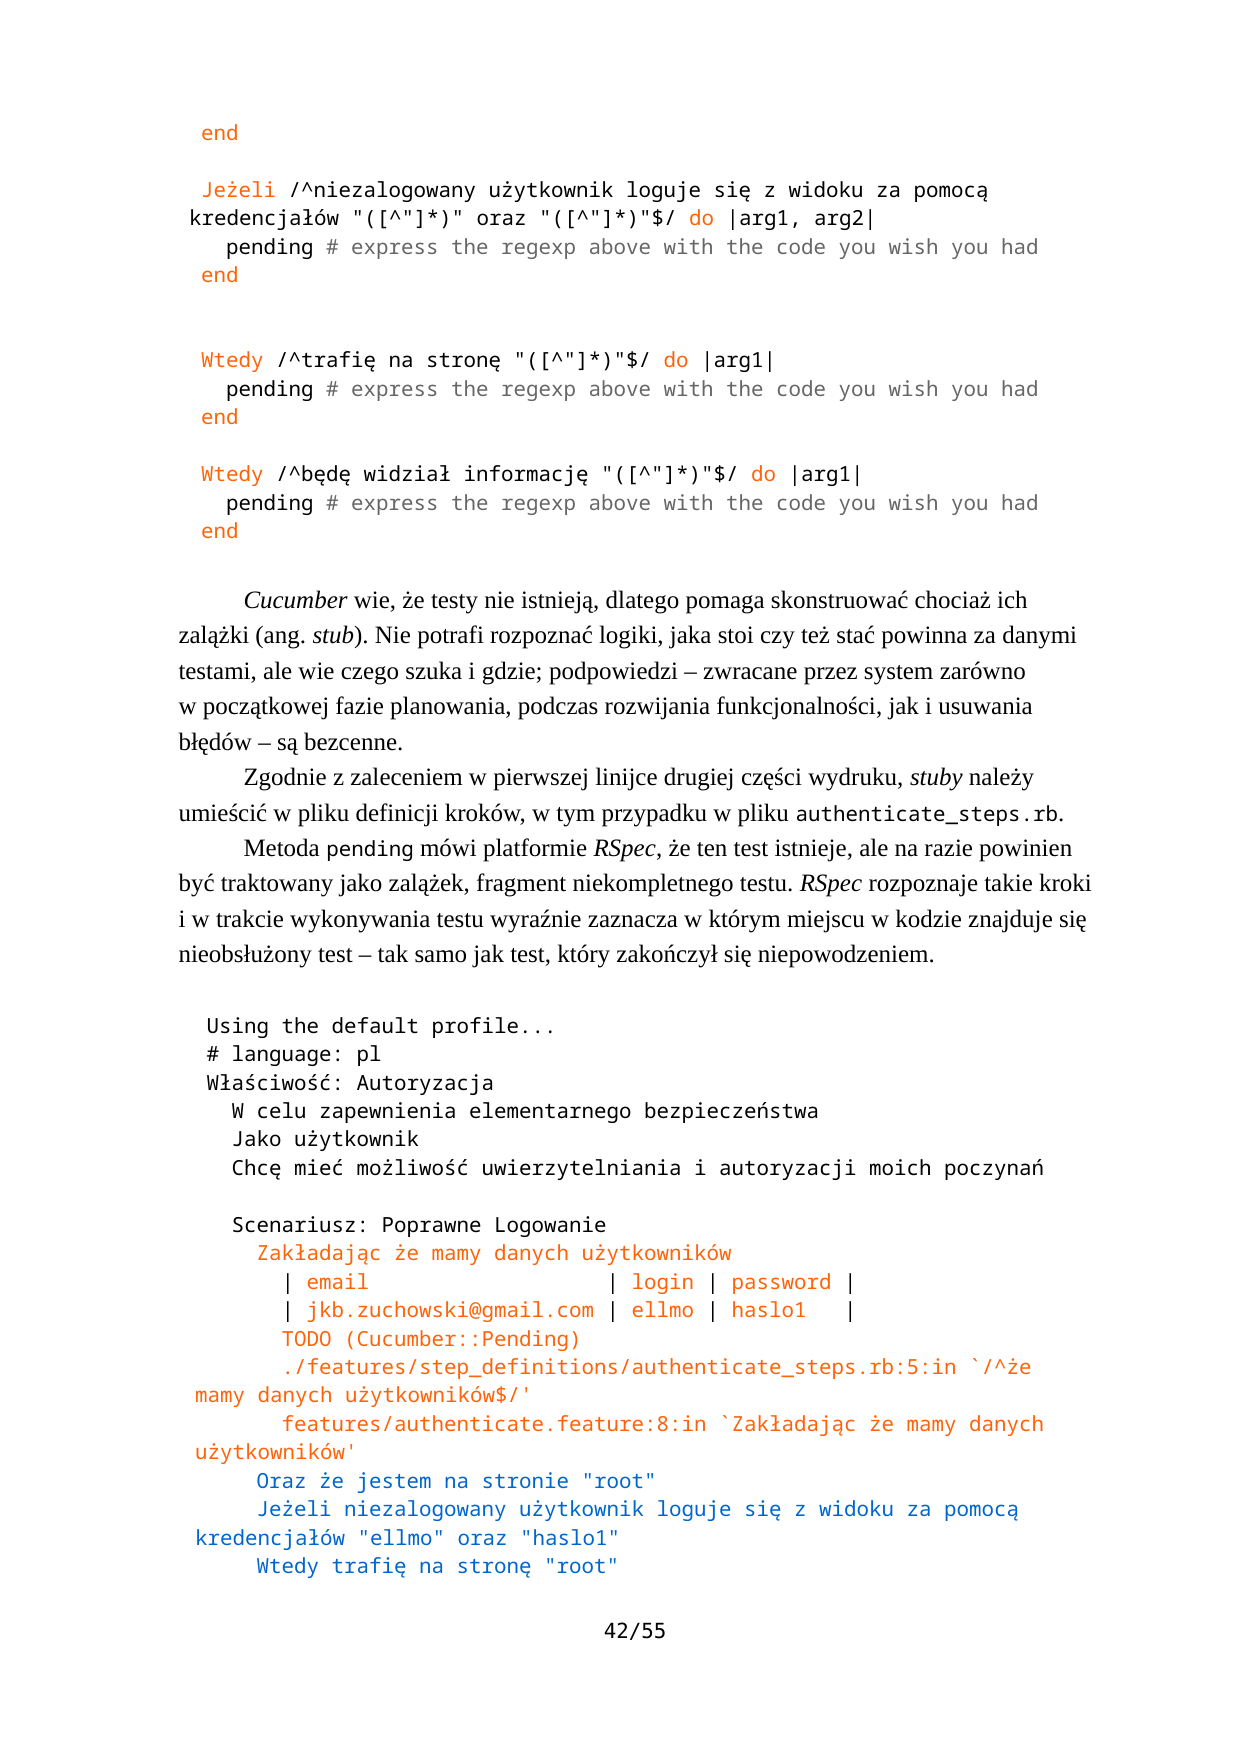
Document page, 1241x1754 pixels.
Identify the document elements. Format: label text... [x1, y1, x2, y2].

table_header end Jeżeli /^niezalogowany użytkownik loguje się z widoku za pomocą kredencjałów "([^"]*)" oraz "([^"]*)"$/ do |arg1, arg2| pending # express the regexp above with the code you wish you had end Wtedy /^trafię na stronę "([^"]*)"$/ do |arg1| pending # express the regexp above with the code you wish you had end Wtedy /^będę widział informację "([^"]*)"$/ do |arg1| pending # express the regexp above with the code you wish you had end [177, 118, 1093, 545]
text Metoda pending mówi platformie RSpec, że ten test istnieje, ale na razie powinien być traktowany jako zalążek, fragment niekompletnego testu. RSpec rozpoznaje takie kroki i w trakcie wykonywania testu wyraźnie zaznacza w którym miejscu w kodzie znajduje się nieobsłużony test – tak samo jak test, który zakończył się niepowodzeniem. [178, 828, 1093, 970]
text Zgodnie z zaleceniem w pierwszej linijce drugiej części wydruku, stuby należy umieścić w pliku definicji kroków, w tym przypadku w pliku authenticate_steps.rb. [178, 757, 1093, 828]
table_header Using the default profile... # language: pl Właściwość: Autoryzacja W celu zapewnienia elementarnego bezpieczeństwa Jako użytkownik Chcę mieć możliwość uwierzytelniania i autoryzacji moich poczynań Scenariusz: Poprawne Logowanie Zakładając że mamy danych użytkowników | email | login | password | | jkb.zuchowski@gmail.com | ellmo | haslo1 | TODO (Cucumber::Pending) ./features/step_definitions/authenticate_steps.rb:5:in `/^że mamy danych użytkowników$/' features/authenticate.feature:8:in `Zakładając że mamy danych użytkowników' Oraz że jestem na stronie "root" Jeżeli niezalogowany użytkownik loguje się z widoku za pomocą kredencjałów "ellmo" oraz "haslo1" Wtedy trafię na stronę "root" [177, 1005, 1093, 1585]
text Cucumber wie, że testy nie istnieją, dlatego pomaga skonstruować chociaż ich zalążki (ang. stub). Nie potrafi rozpoznać logiki, jaka stoi czy też stać powinna za danymi testami, ale wie czego szuka i gdzie; podpowiedzi – zwracane przez system zarówno w początkowej fazie planowania, podczas rozwijania funkcjonalności, jak i usuwania błędów – są bezcenne. [178, 580, 1093, 757]
